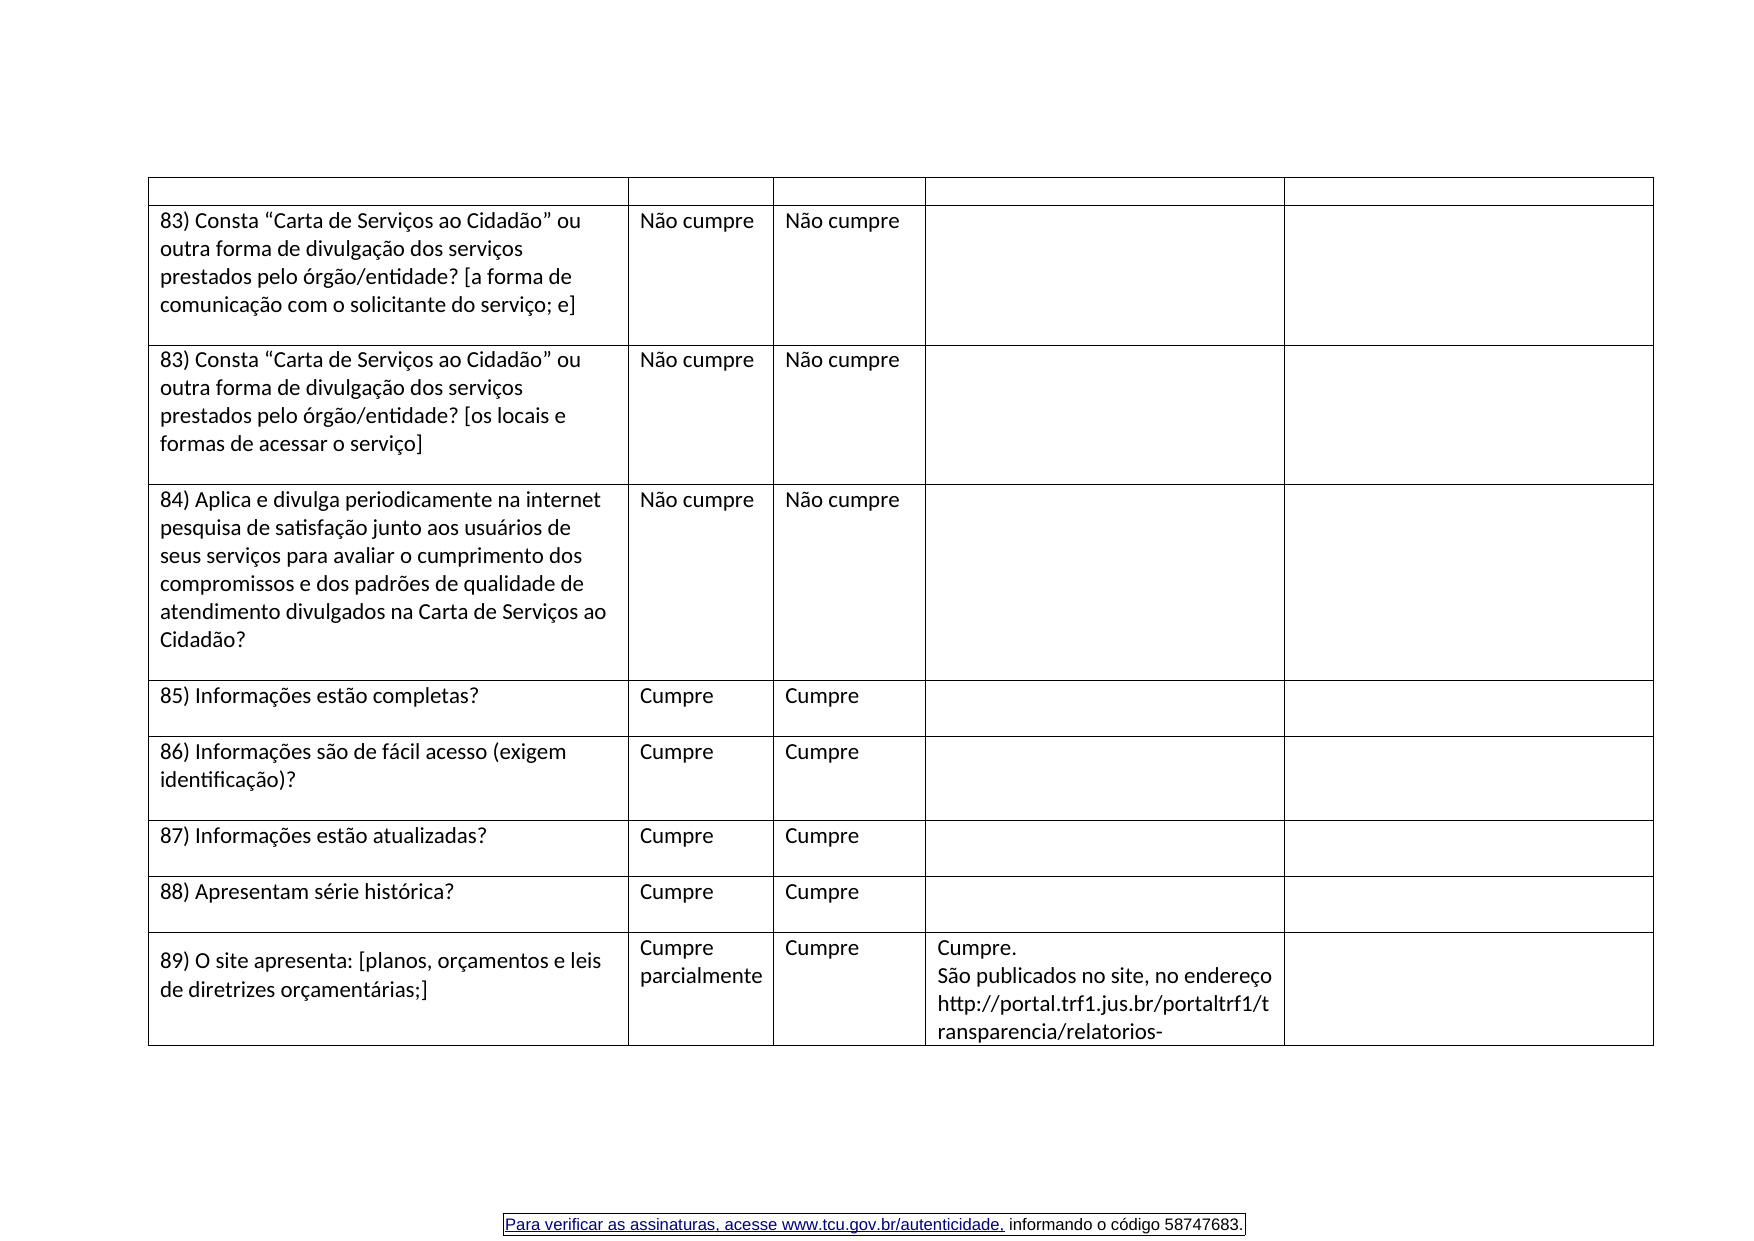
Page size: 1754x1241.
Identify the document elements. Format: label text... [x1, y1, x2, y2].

table_cell Cumpre [774, 877, 925, 932]
table_cell 89) O site apresenta: [planos, orçamentos e leis de diretrizes orçamentárias;] [149, 933, 628, 1045]
table_cell Cumpre [774, 821, 925, 876]
table_header [774, 178, 925, 205]
table_cell [1285, 737, 1653, 820]
table_cell Cumpre [629, 681, 773, 736]
table_cell Cumpre [774, 737, 925, 820]
table_cell [1285, 681, 1653, 736]
table_cell Cumpre [629, 877, 773, 932]
table_cell Não cumpre [629, 206, 773, 344]
table_cell [1285, 485, 1653, 680]
table_cell Cumpre [629, 821, 773, 876]
table_cell 85) Informações estão completas? [149, 681, 628, 736]
table_cell Não cumpre [774, 346, 925, 484]
table_cell 88) Apresentam série histórica? [149, 877, 628, 932]
table_header [1285, 178, 1653, 205]
table_cell 86) Informações são de fácil acesso (exigem identificação)? [149, 737, 628, 820]
table_cell Cumpre [774, 681, 925, 736]
table_cell [1285, 933, 1653, 1045]
table_cell [926, 681, 1284, 736]
table_cell [926, 346, 1284, 484]
table_cell 83) Consta “Carta de Serviços ao Cidadão” ou outra forma de divulgação dos serviços prestados pelo órgão/entidade? [os locais e formas de acessar o serviço] [149, 346, 628, 484]
table_cell 83) Consta “Carta de Serviços ao Cidadão” ou outra forma de divulgação dos serviços prestados pelo órgão/entidade? [a forma de comunicação com o solicitante do serviço; e] [149, 206, 628, 344]
table_header [149, 178, 628, 205]
table_cell Cumpre [629, 737, 773, 820]
table_cell Não cumpre [774, 206, 925, 344]
table_cell Cumpre parcialmente [629, 933, 773, 1045]
table_cell [1285, 206, 1653, 344]
table_cell Não cumpre [629, 346, 773, 484]
table_cell Não cumpre [774, 485, 925, 680]
table_cell 87) Informações estão atualizadas? [149, 821, 628, 876]
table_cell [926, 737, 1284, 820]
table_cell 84) Aplica e divulga periodicamente na internet pesquisa de satisfação junto aos usuários de seus serviços para avaliar o cumprimento dos compromissos e dos padrões de qualidade de atendimento divulgados na Carta de Serviços ao Cidadão? [149, 485, 628, 680]
table_header [926, 178, 1284, 205]
table_cell Cumpre. São publicados no site, no endereço http://portal.trf1.jus.br/portaltrf1/t ransparencia/relatorios- [926, 933, 1284, 1045]
table_cell Não cumpre [629, 485, 773, 680]
table_cell [926, 821, 1284, 876]
table_cell Cumpre [774, 933, 925, 1045]
table_cell [926, 877, 1284, 932]
table_cell [926, 206, 1284, 344]
table_cell [1285, 877, 1653, 932]
table_cell [1285, 821, 1653, 876]
table_header [629, 178, 773, 205]
table_cell [1285, 346, 1653, 484]
table_cell [926, 485, 1284, 680]
